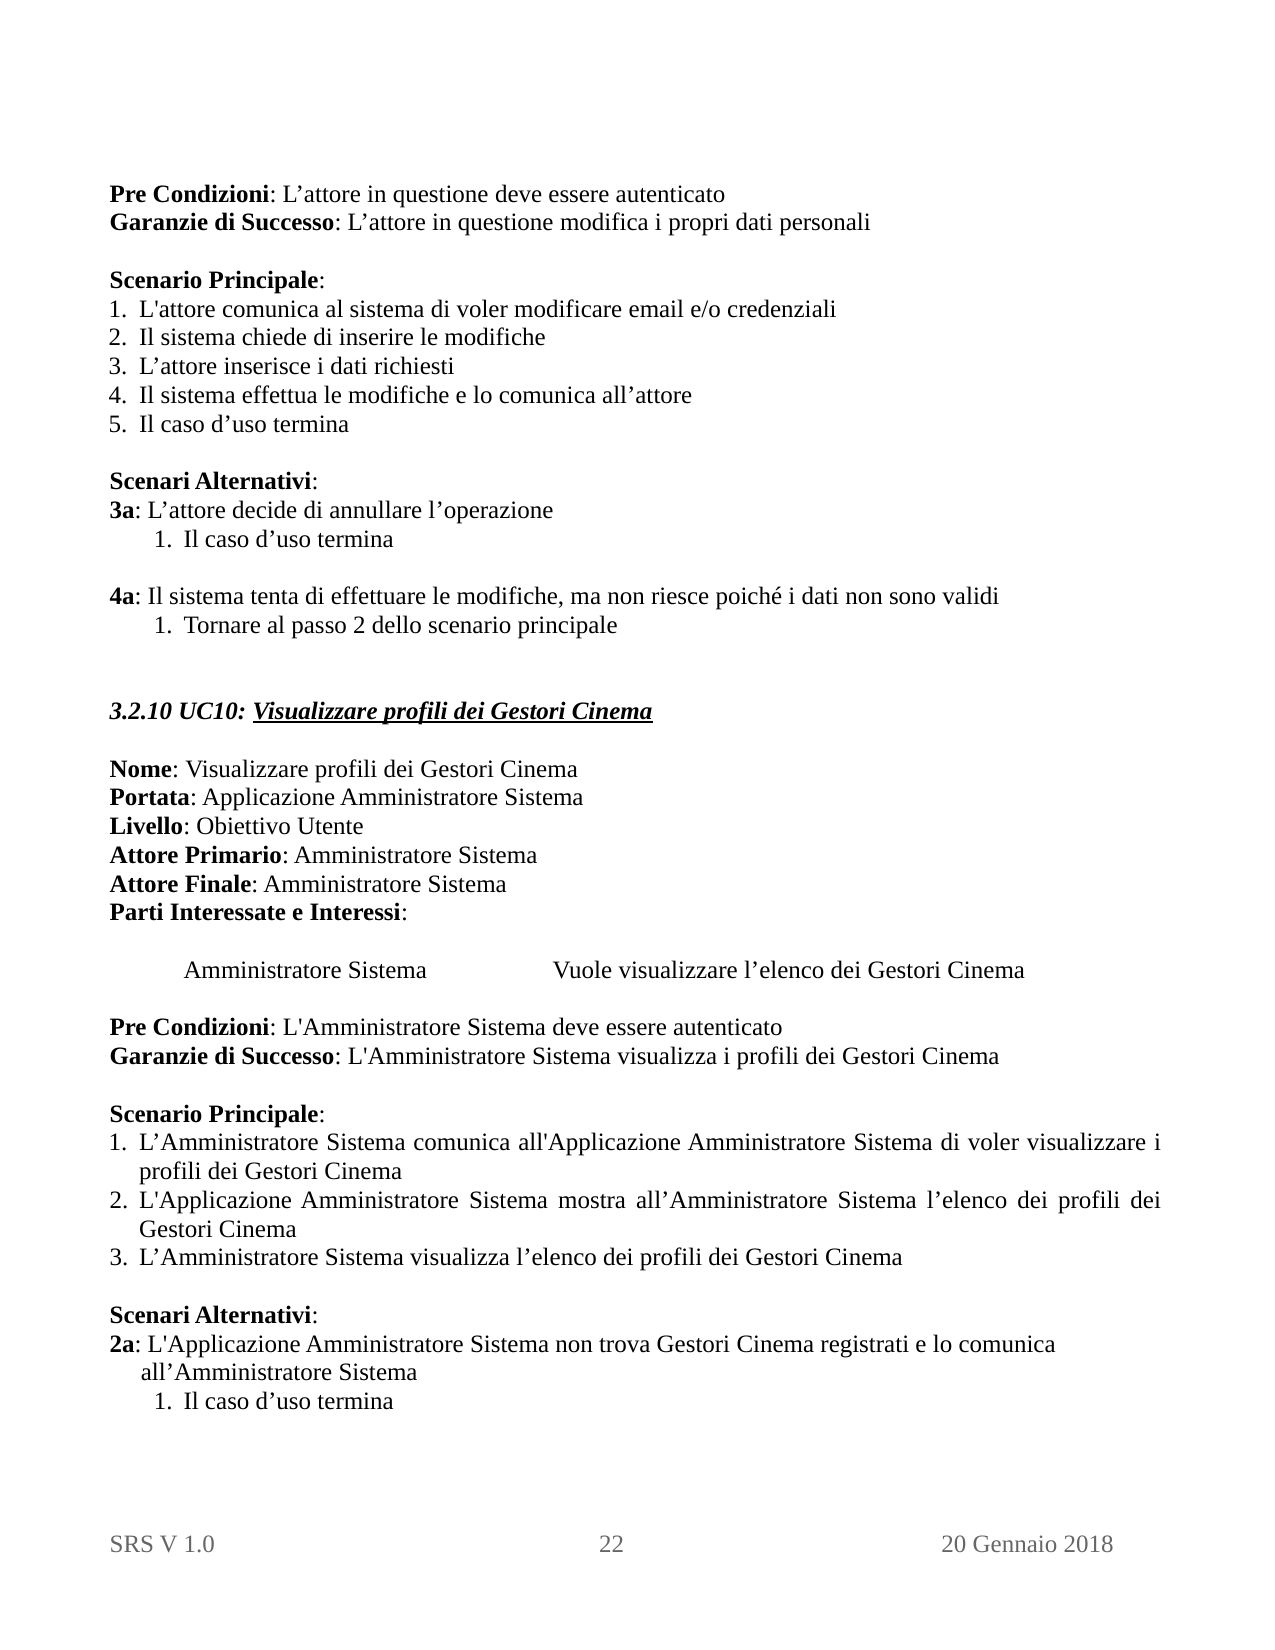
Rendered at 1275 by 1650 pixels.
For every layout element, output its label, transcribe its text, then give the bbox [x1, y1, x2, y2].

text Pre Condizioni: L’attore in questione deve essere autenticato [109, 179, 1162, 207]
list Il caso d’uso termina [108, 409, 1162, 437]
text Garanzie di Successo: L'Amministratore Sistema visualizza i profili dei Gestori Cinema [109, 1041, 1162, 1070]
list L'attore comunica al sistema di voler modificare email e/o credenziali [108, 294, 1162, 322]
list Il sistema chiede di inserire le modifiche [108, 322, 1162, 351]
text Amministratore Sistema Vuole visualizzare l’elenco dei Gestori Cinema [109, 955, 1162, 984]
text Pre Condizioni: L'Amministratore Sistema deve essere autenticato [109, 1012, 1162, 1041]
list Tornare al passo 2 dello scenario principale [154, 610, 1162, 639]
text Garanzie di Successo: L’attore in questione modifica i propri dati personali [109, 207, 1162, 236]
text Scenari Alternativi: [109, 466, 1162, 495]
text 3.2.10 UC10: Visualizzare profili dei Gestori Cinema [109, 696, 1162, 725]
list L’Amministratore Sistema comunica all'Applicazione Amministratore Sistema di voler visualizzare i profili dei Gestori Cinema [108, 1127, 1162, 1185]
text all’Amministratore Sistema [109, 1357, 1162, 1386]
text Livello: Obiettivo Utente [109, 811, 1162, 840]
list Il sistema effettua le modifiche e lo comunica all’attore [108, 380, 1162, 409]
text Portata: Applicazione Amministratore Sistema [109, 782, 1162, 811]
text Attore Finale: Amministratore Sistema [109, 869, 1162, 897]
text Attore Primario: Amministratore Sistema [109, 840, 1162, 869]
text 3a: L’attore decide di annullare l’operazione [109, 495, 1162, 524]
text Nome: Visualizzare profili dei Gestori Cinema [109, 754, 1162, 782]
text Scenario Principale: [109, 265, 1162, 294]
text Scenari Alternativi: [109, 1300, 1162, 1329]
list L'Applicazione Amministratore Sistema mostra all’Amministratore Sistema l’elenco dei profili dei Gestori Cinema [109, 1185, 1162, 1242]
list L’attore inserisce i dati richiesti [108, 351, 1162, 380]
text Parti Interessate e Interessi: [109, 897, 1162, 926]
text 2a: L'Applicazione Amministratore Sistema non trova Gestori Cinema registrati e lo comunica [109, 1329, 1162, 1357]
list Il caso d’uso termina [154, 524, 1162, 552]
list Il caso d’uso termina [153, 1386, 1162, 1415]
list L’Amministratore Sistema visualizza l’elenco dei profili dei Gestori Cinema [109, 1242, 1162, 1271]
text Scenario Principale: [109, 1099, 1162, 1127]
text 4a: Il sistema tenta di effettuare le modifiche, ma non riesce poiché i dati non sono validi [109, 581, 1162, 610]
